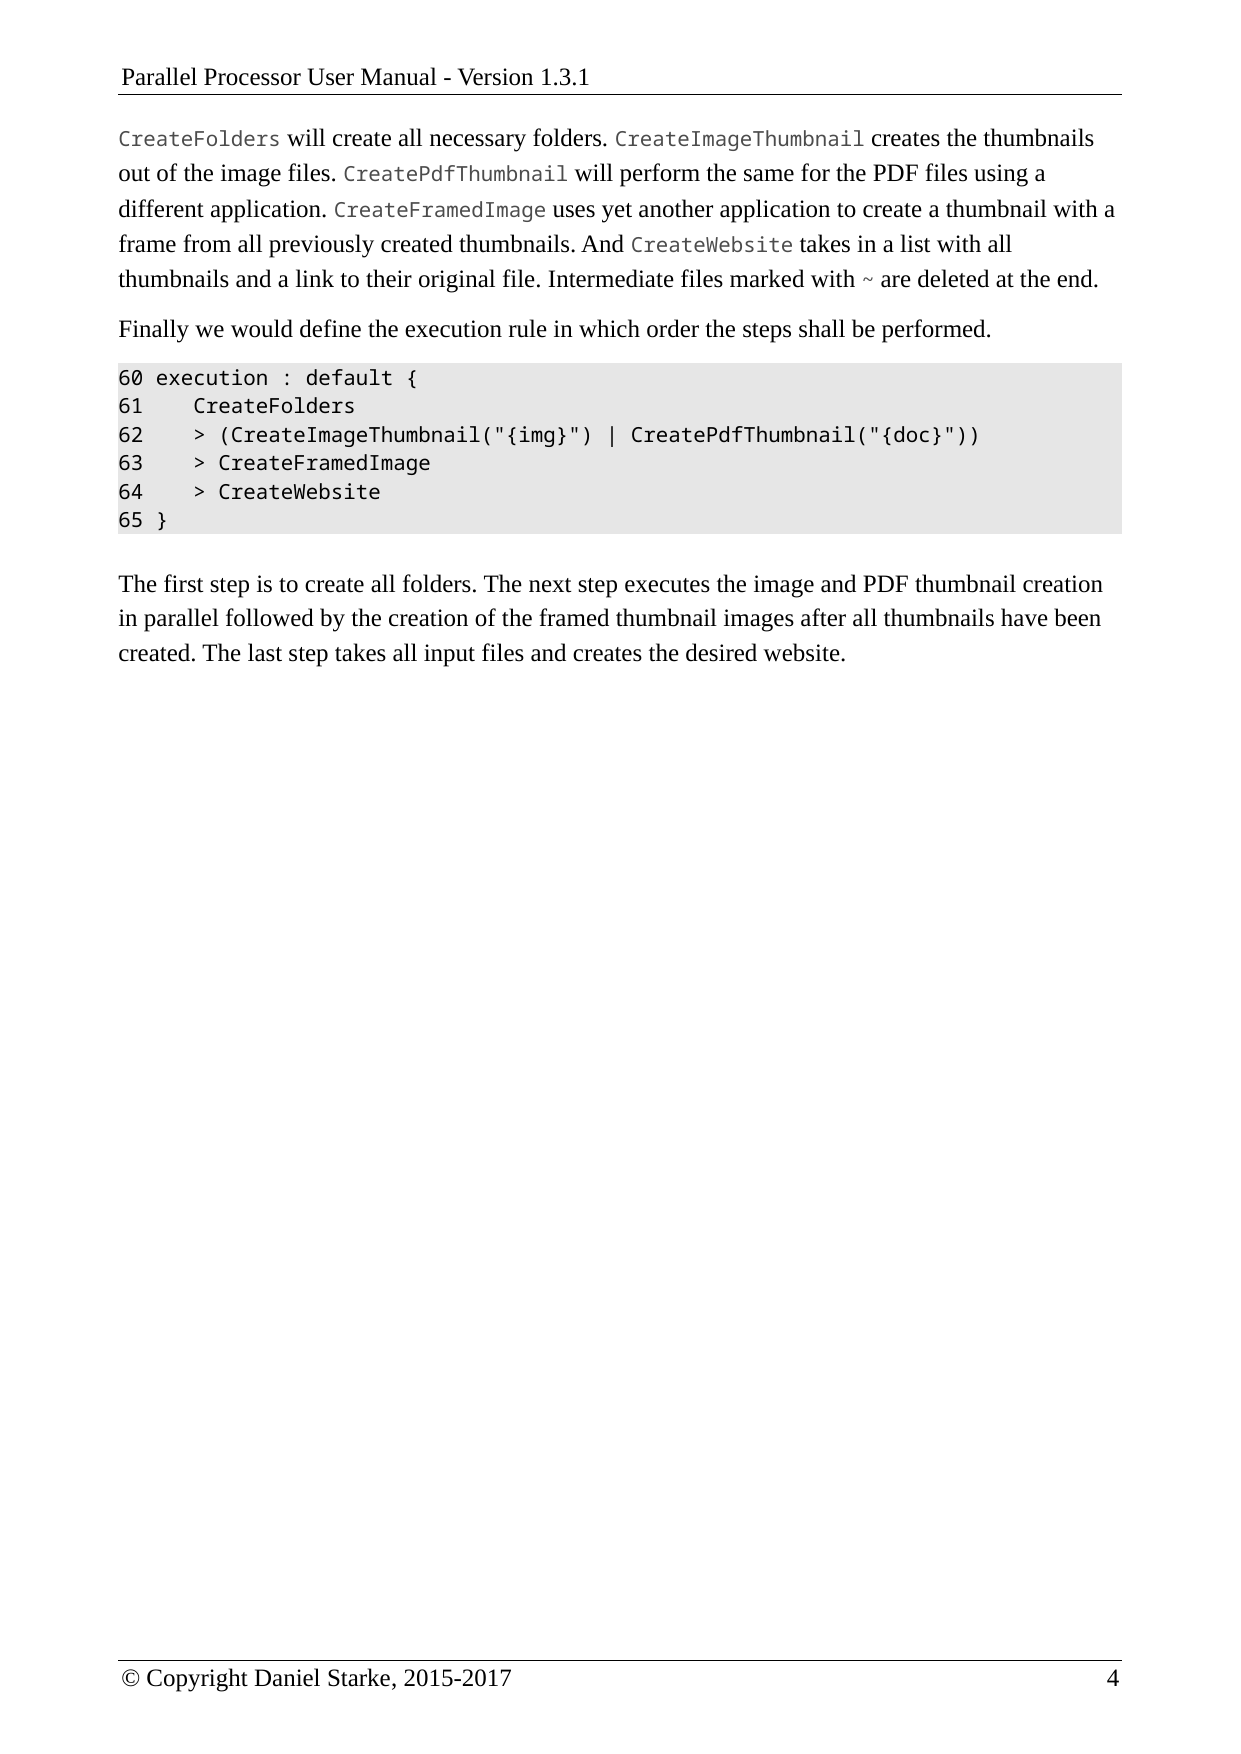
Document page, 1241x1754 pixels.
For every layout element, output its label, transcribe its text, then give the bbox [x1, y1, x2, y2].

text The first step is to create all folders. The next step executes the image and PDF thumbnail creation in parallel followed by the creation of the framed thumbnail images after all thumbnails have been created. The last step takes all input files and creates the desired website. [118, 569, 1122, 667]
text Finally we would define the execution rule in which order the steps shall be performed. [118, 314, 1122, 343]
text CreateFolders will create all necessary folders. CreateImageThumbnail creates the thumbnails out of the image files. CreatePdfThumbnail will perform the same for the PDF files using a different application. CreateFramedImage uses yet another application to create a thumbnail with a frame from all previously created thumbnails. And CreateWebsite takes in a list with all thumbnails and a link to their original file. Intermediate files marked with ~ are deleted at the end. [118, 123, 1122, 293]
text 60 execution : default { 61 CreateFolders 62 > (CreateImageThumbnail("{img}") | CreatePdfThumbnail("{doc}")) 63 > CreateFramedImage 64 > CreateWebsite 65 } [118, 363, 1122, 534]
